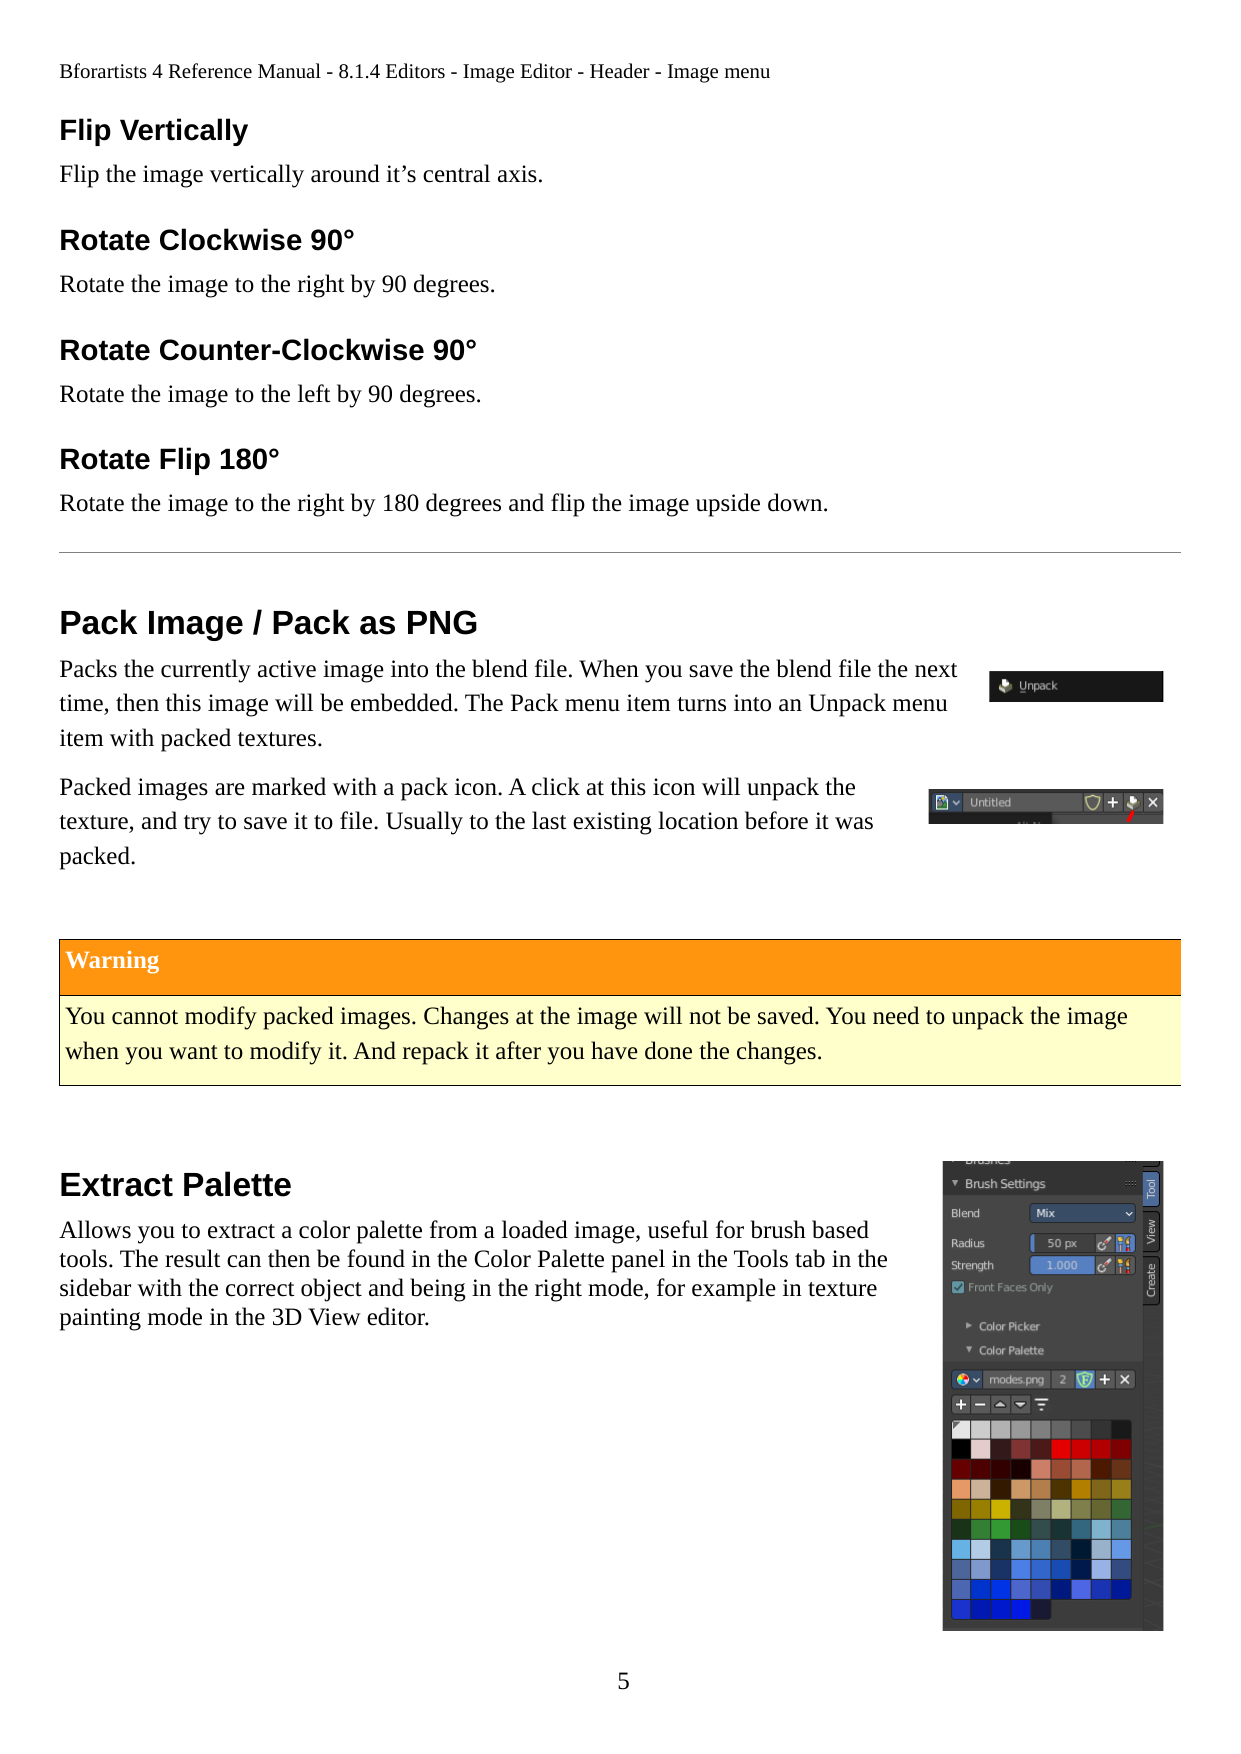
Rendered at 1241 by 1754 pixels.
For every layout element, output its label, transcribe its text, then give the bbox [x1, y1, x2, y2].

text Packs the currently active image into the blend file. When you save the blend file the next time, then this image will be embedded. The Pack menu item turns into an Unpack menu item with packed textures. [59, 654, 1181, 751]
table_header Warning [60, 940, 1181, 995]
subtitle Rotate Flip 180° [59, 442, 1181, 476]
subtitle Flip Vertically [59, 113, 1181, 146]
subtitle Rotate Clockwise 90° [59, 222, 1181, 256]
picture [928, 789, 1164, 824]
text Rotate the image to the right by 90 degrees. [59, 269, 1181, 297]
subtitle Rotate Counter-Clockwise 90° [59, 332, 1181, 366]
picture [942, 1161, 1164, 1631]
text Flip the image vertically around it’s central axis. [59, 159, 1181, 188]
subtitle Pack Image / Pack as PNG [59, 603, 1181, 641]
picture [989, 671, 1164, 702]
text Packed images are marked with a pack icon. A click at this icon will unpack the texture, and try to save it to file. Usually to the last existing location before it was packed. [59, 772, 1181, 869]
text Rotate the image to the right by 180 degrees and flip the image upside down. [59, 488, 1181, 517]
text Rotate the image to the left by 90 degrees. [59, 379, 1181, 407]
table_cell You cannot modify packed images. Changes at the image will not be saved. You need to unpack the image when you want to modify it. And repack it after you have done the changes. [60, 996, 1181, 1085]
subtitle [1164, 1164, 1181, 1203]
subtitle Extract Palette [59, 1164, 942, 1203]
text Allows you to extract a color palette from a loaded image, useful for brush based tools. The result can then be found in the Color Palette panel in the Tools tab in the sidebar with the correct object and being in the right mode, for example in texture painting mode in the 3D View editor. [59, 1216, 942, 1331]
